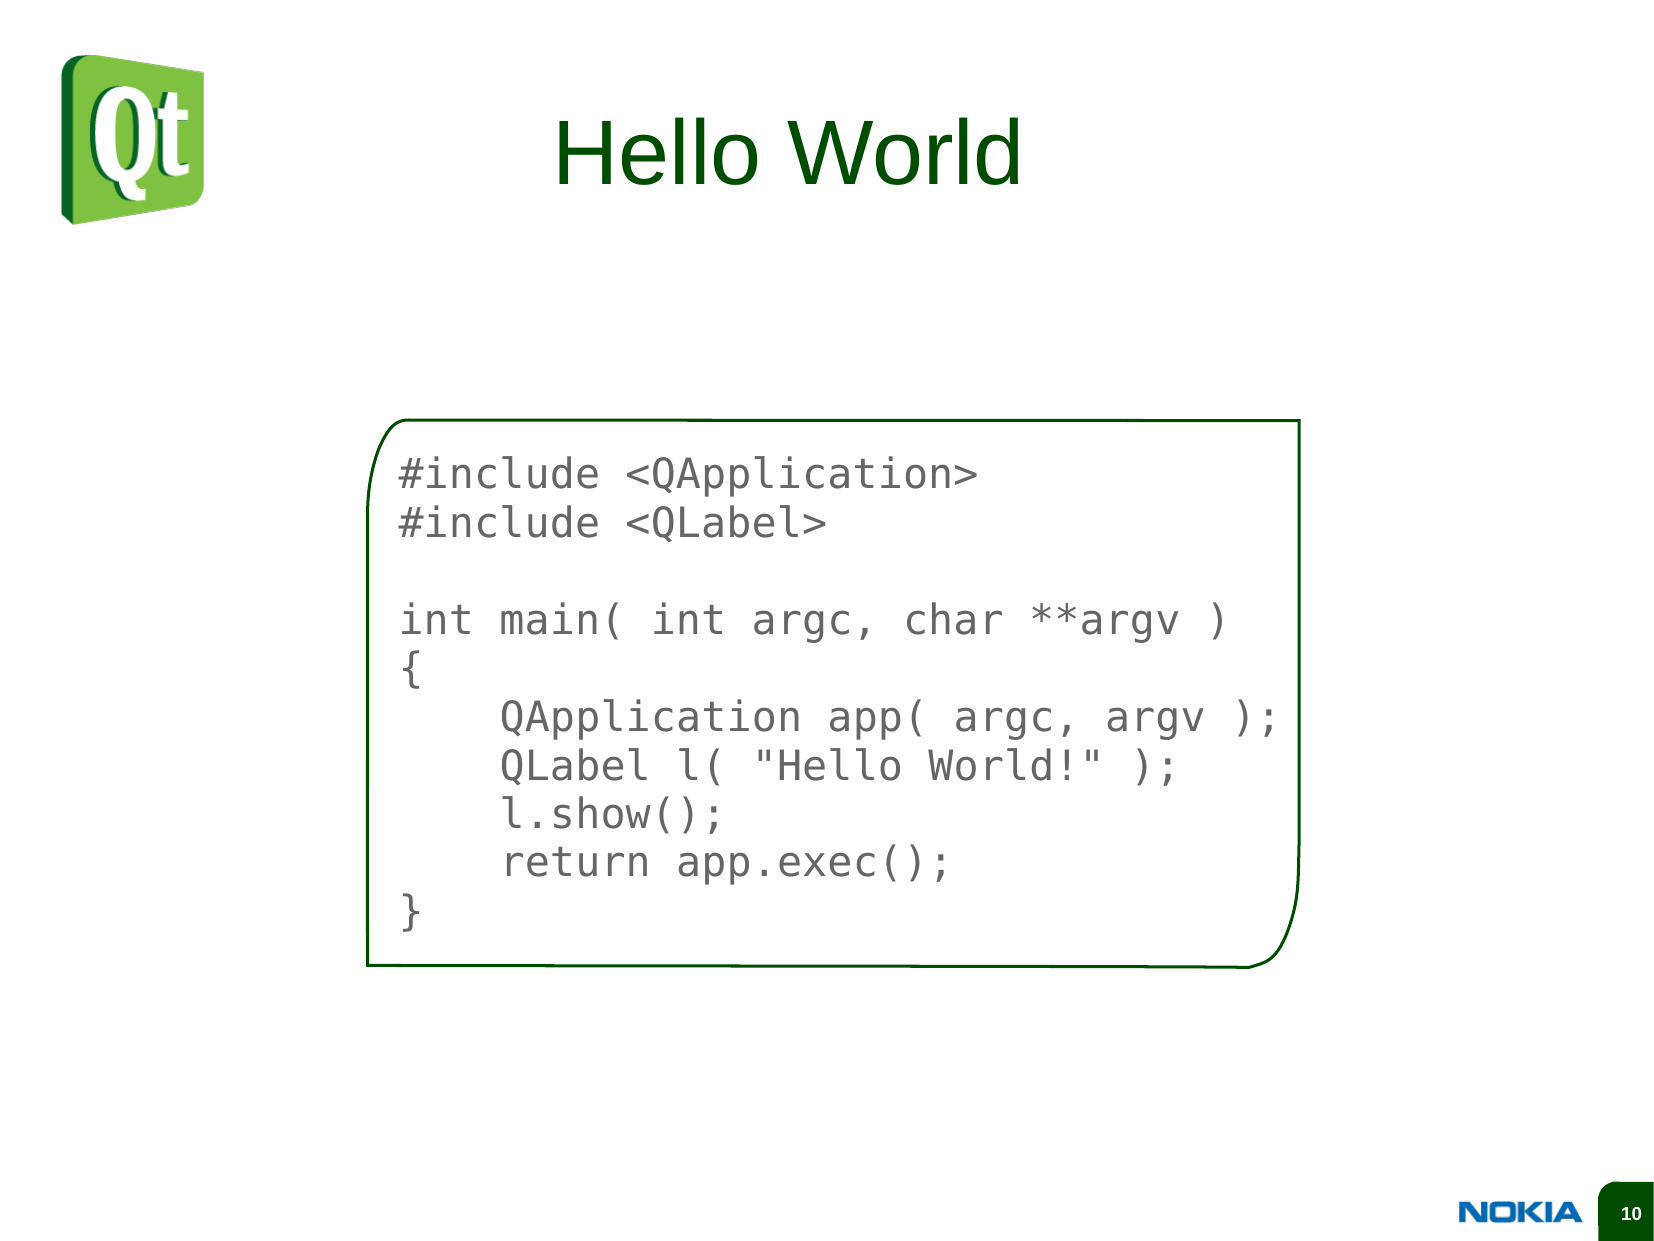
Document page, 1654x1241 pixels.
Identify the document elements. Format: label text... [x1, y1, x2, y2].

text_box #include <QApplication> #include <QLabel> int main( int argc, char **argv ) { QApplication app( argc, argv ); QLabel l( "Hello World!" ); l.show(); return app.exec(); } [383, 442, 1297, 943]
picture [61, 55, 204, 225]
picture [1459, 1201, 1583, 1223]
title Hello World [251, 49, 1327, 257]
